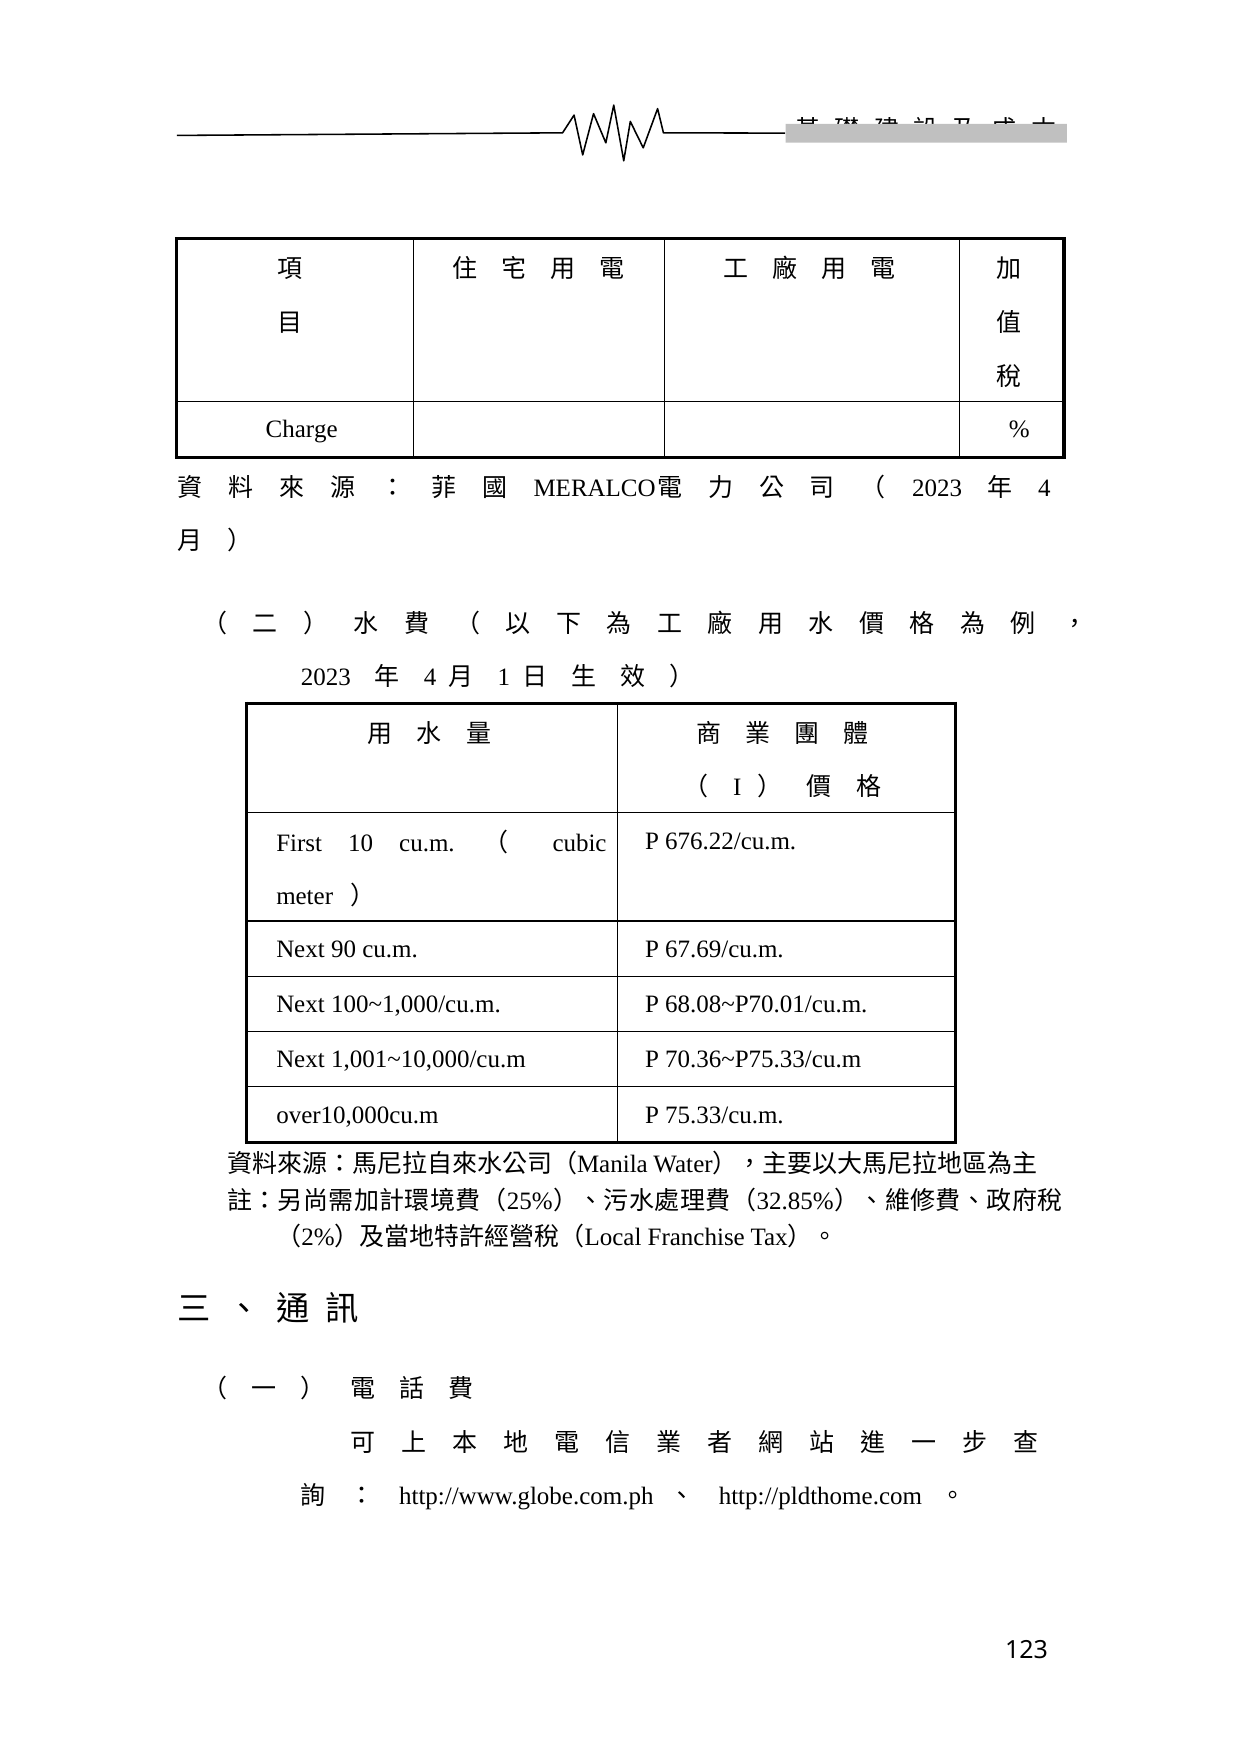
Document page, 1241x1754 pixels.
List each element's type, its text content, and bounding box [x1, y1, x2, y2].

table_cell P 68.08~P70.01/cu.m. [618, 977, 954, 1031]
table_cell Next 100~1,000/cu.m. [248, 977, 617, 1031]
table_cell P 676.22/cu.m. [618, 813, 954, 920]
table_cell [665, 402, 959, 456]
table_cell [414, 402, 664, 456]
text 註：另尚需加計環境費（25%）、污水處理費（32.85%）、維修費、政府稅（2%）及當地特許經營稅（Local Franchise Tax）。 [227, 1180, 1063, 1253]
table_cell P 70.36~P75.33/cu.m [618, 1032, 954, 1086]
table_cell First 10 cu.m.（cubic meter） [248, 813, 617, 920]
table_cell Charge [178, 402, 413, 456]
table_header 商業團體（I）價格 [618, 705, 954, 812]
table_cell P 75.33/cu.m. [618, 1087, 954, 1141]
table_cell over10,000cu.m [248, 1087, 617, 1141]
table_header 項 目 [178, 240, 413, 401]
table_header 加值稅 [960, 240, 1062, 401]
table_cell P 67.69/cu.m. [618, 922, 954, 976]
text 資料來源：菲國MERALCO電力公司（2023年4月） [178, 459, 1063, 566]
table_header 工廠用電 [665, 240, 959, 401]
table_cell % [960, 402, 1062, 456]
text 三、通訊 [178, 1279, 1063, 1333]
table_header 用水量 [248, 705, 617, 812]
text （二）水費（以下為工廠用水價格為例，2023年4月1日生效） [202, 594, 1063, 702]
text 資料來源：馬尼拉自來水公司（Manila Water），主要以大馬尼拉地區為主 [227, 1144, 1063, 1180]
table_cell Next 90 cu.m. [248, 922, 617, 976]
table_header 住宅用電 [414, 240, 664, 401]
text 可上本地電信業者網站進一步查詢：http://www.globe.com.ph、http://pldthome.com。 [276, 1413, 1063, 1520]
text （一）電話費 [202, 1360, 1063, 1413]
table_cell Next 1,001~10,000/cu.m [248, 1032, 617, 1086]
